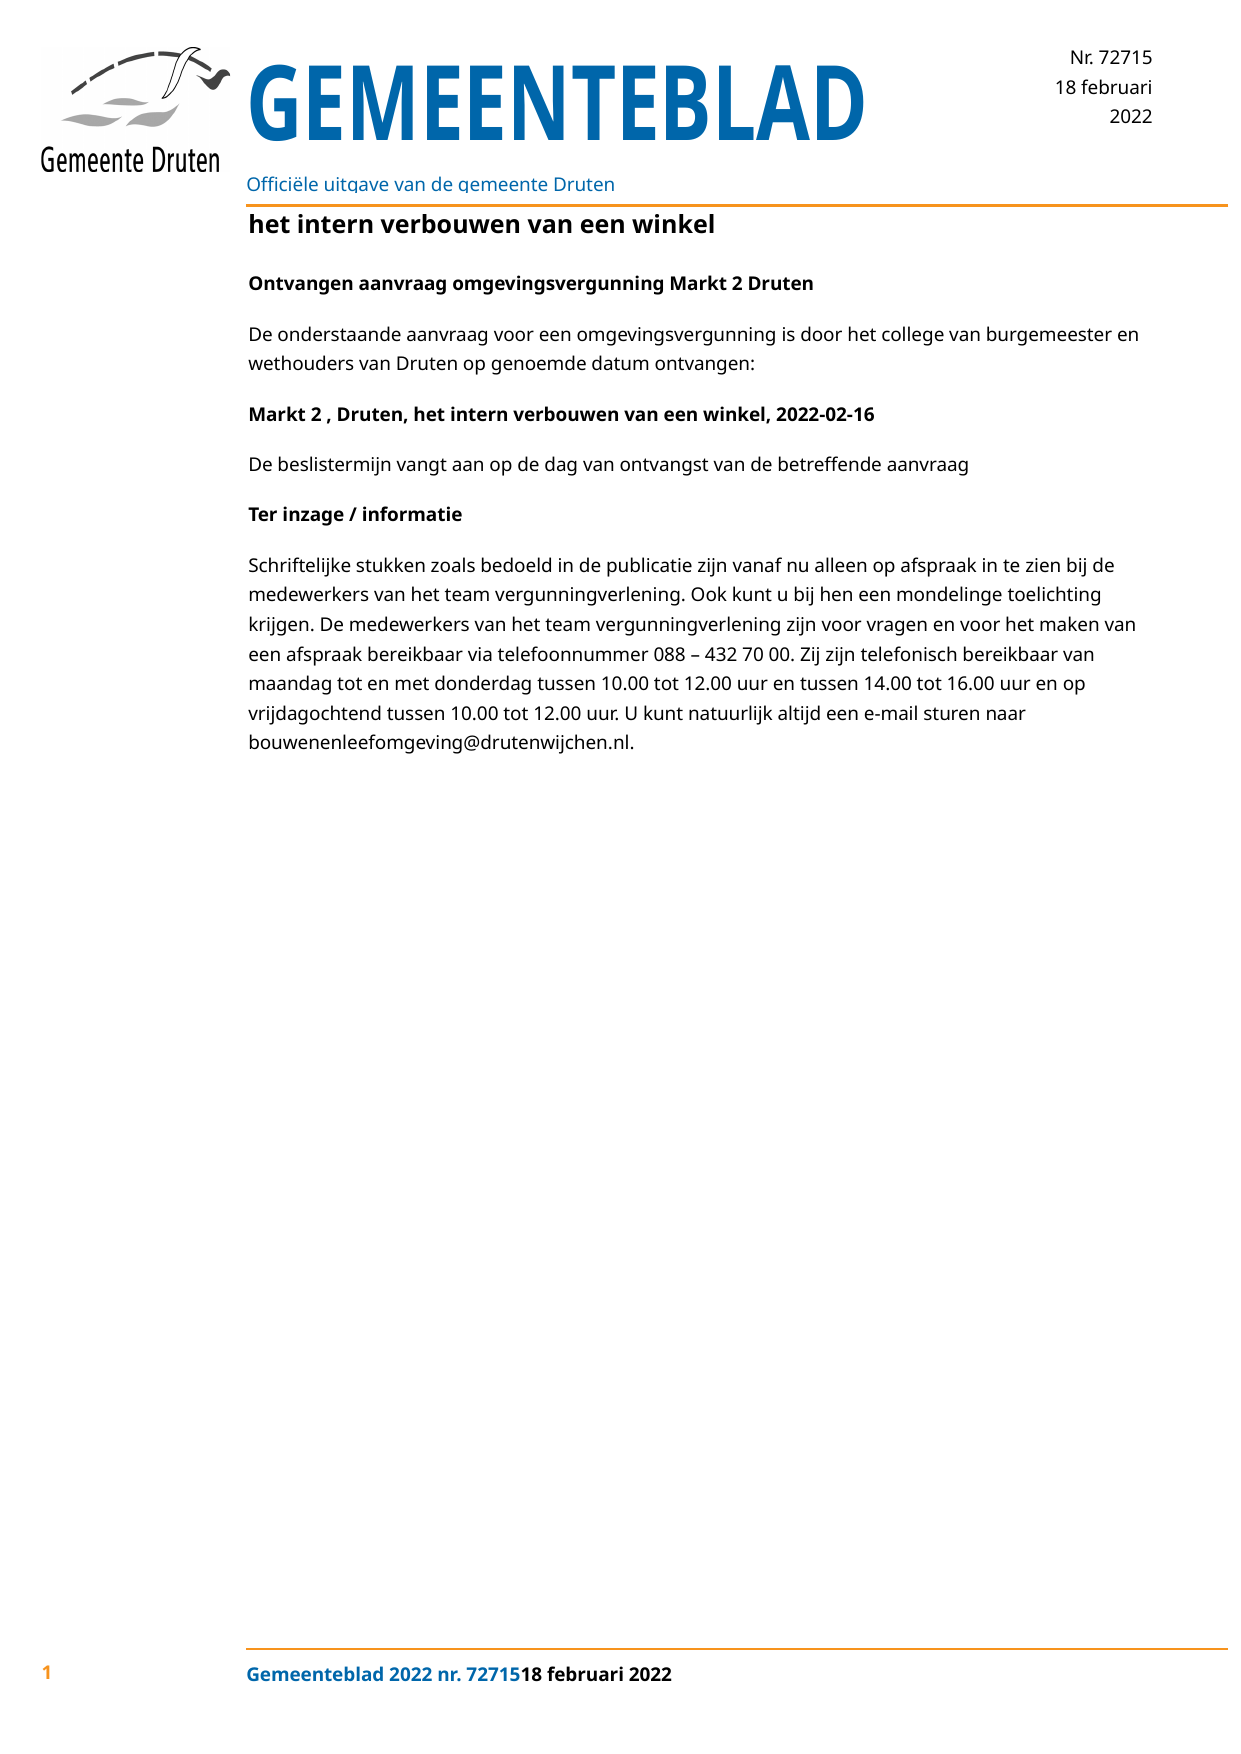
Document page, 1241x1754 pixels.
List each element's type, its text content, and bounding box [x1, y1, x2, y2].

text het intern verbouwen van een winkel [248, 207, 1152, 241]
picture [41, 47, 231, 172]
text Ontvangen aanvraag omgevingsvergunning Markt 2 Druten [248, 270, 1152, 296]
text Markt 2 , Druten, het intern verbouwen van een winkel, 2022-02-16 [248, 401, 1152, 426]
text Ter inzage / informatie [248, 502, 1152, 527]
text De onderstaande aanvraag voor een omgevingsvergunning is door het college van burgemeester en wethouders van Druten op genoemde datum ontvangen: [248, 321, 1152, 376]
text Schriftelijke stukken zoals bedoeld in de publicatie zijn vanaf nu alleen op afspraak in te zien bij de medewerkers van het team vergunningverlening. Ook kunt u bij hen een mondelinge toelichting krijgen. De medewerkers van het team vergunningverlening zijn voor vragen en voor het maken van een afspraak bereikbaar via telefoonnummer 088 – 432 70 00. Zij zijn telefonisch bereikbaar van maandag tot en met donderdag tussen 10.00 tot 12.00 uur en tussen 14.00 tot 16.00 uur en op vrijdagochtend tussen 10.00 tot 12.00 uur. U kunt natuurlijk altijd een e-mail sturen naar bouwenenleefomgeving@drutenwijchen.nl. [248, 552, 1152, 755]
text De beslistermijn vangt aan op de dag van ontvangst van de betreffende aanvraag [248, 451, 1152, 477]
